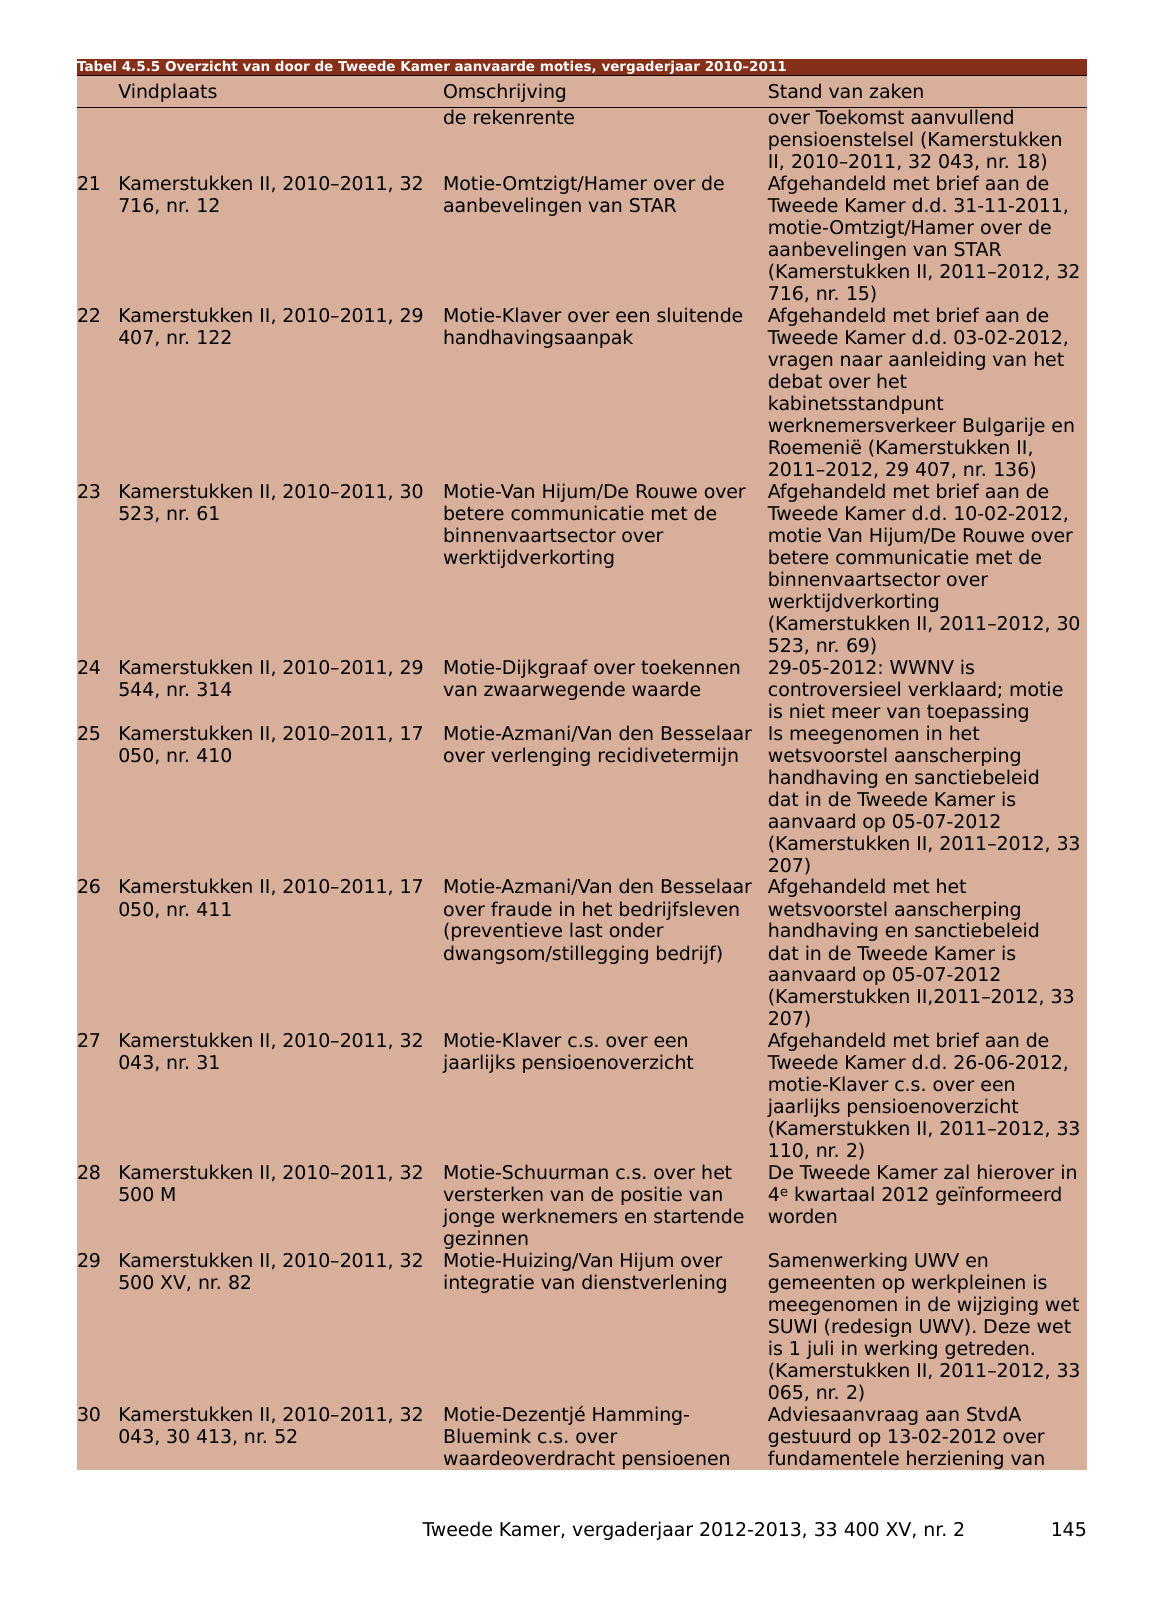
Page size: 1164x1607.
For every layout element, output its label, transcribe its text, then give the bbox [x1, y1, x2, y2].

table_cell Afgehandeld met brief aan de Tweede Kamer d.d. 26-06-2012, motie-Klaver c.s. over een jaarlijks pensioenoverzicht (Kamerstukken II, 2011–2012, 33 110, nr. 2) [762, 1030, 1087, 1162]
table_cell Afgehandeld met brief aan de Tweede Kamer d.d. 10-02-2012, motie Van Hijum/De Rouwe over betere communicatie met de binnenvaartsector over werktijdverkorting (Kamerstukken II, 2011–2012, 30 523, nr. 69) [762, 481, 1087, 657]
table_cell Motie-Azmani/Van den Besselaar over verlenging recidivetermijn [437, 723, 762, 876]
table_cell Afgehandeld met brief aan de Tweede Kamer d.d. 31-11-2011, motie-Omtzigt/Hamer over de aanbevelingen van STAR (Kamerstukken II, 2011–2012, 32 716, nr. 15) [762, 173, 1087, 305]
table_cell Motie-Dezentjé Hamming-Bluemink c.s. over waardeoverdracht pensioenen [437, 1404, 762, 1470]
table_cell Kamerstukken II, 2010–2011, 17 050, nr. 411 [112, 876, 437, 1030]
table_cell Motie-Dijkgraaf over toekennen van zwaarwegende waarde [437, 657, 762, 723]
table_cell [77, 76, 112, 107]
table_cell 22 [77, 305, 112, 481]
table_cell 25 [77, 723, 112, 876]
table_cell Kamerstukken II, 2010–2011, 32 043, 30 413, nr. 52 [112, 1404, 437, 1470]
table_cell Motie-Azmani/Van den Besselaar over fraude in het bedrijfsleven (preventieve last onder dwangsom/stillegging bedrijf) [437, 876, 762, 1030]
table_cell Kamerstukken II, 2010–2011, 32 043, nr. 31 [112, 1030, 437, 1162]
table_cell Adviesaanvraag aan StvdA gestuurd op 13-02-2012 over fundamentele herziening van [762, 1404, 1087, 1470]
table_cell Stand van zaken [762, 76, 1087, 107]
table_cell 26 [77, 876, 112, 1030]
table_cell 23 [77, 481, 112, 657]
table_cell 21 [77, 173, 112, 305]
table_cell Samenwerking UWV en gemeenten op werkpleinen is meegenomen in de wijziging wet SUWI (redesign UWV). Deze wet is 1 juli in werking getreden. (Kamerstukken II, 2011–2012, 33 065, nr. 2) [762, 1250, 1087, 1404]
table_cell Kamerstukken II, 2010–2011, 32 716, nr. 12 [112, 173, 437, 305]
table_cell Kamerstukken II, 2010–2011, 29 544, nr. 314 [112, 657, 437, 723]
table_cell 27 [77, 1030, 112, 1162]
table_cell Kamerstukken II, 2010–2011, 32 500 M [112, 1162, 437, 1250]
table_cell Kamerstukken II, 2010–2011, 17 050, nr. 410 [112, 723, 437, 876]
table_cell Motie-Van Hijum/De Rouwe over betere communicatie met de binnenvaartsector over werktijdverkorting [437, 481, 762, 657]
table_cell over Toekomst aanvullend pensioenstelsel (Kamerstukken II, 2010–2011, 32 043, nr. 18) [762, 108, 1087, 173]
table_cell Is meegenomen in het wetsvoorstel aanscherping handhaving en sanctiebeleid dat in de Tweede Kamer is aanvaard op 05-07-2012 (Kamerstukken II, 2011–2012, 33 207) [762, 723, 1087, 876]
table_cell Kamerstukken II, 2010–2011, 29 407, nr. 122 [112, 305, 437, 481]
table_cell 29-05-2012: WWNV is controversieel verklaard; motie is niet meer van toepassing [762, 657, 1087, 723]
table_cell 28 [77, 1162, 112, 1250]
table_cell Vindplaats [112, 76, 437, 107]
table_cell Motie-Schuurman c.s. over het versterken van de positie van jonge werknemers en startende gezinnen [437, 1162, 762, 1250]
table_cell [77, 108, 112, 173]
table_cell 29 [77, 1250, 112, 1404]
table_cell [112, 108, 437, 173]
table_header Tabel 4.5.5 Overzicht van door de Tweede Kamer aanvaarde moties, vergaderjaar 2010–2011 [77, 59, 1087, 75]
table_cell Motie-Klaver over een sluitende handhavingsaanpak [437, 305, 762, 481]
table_cell de rekenrente [437, 108, 762, 173]
table_cell Motie-Omtzigt/Hamer over de aanbevelingen van STAR [437, 173, 762, 305]
table_cell 30 [77, 1404, 112, 1470]
table_cell Kamerstukken II, 2010–2011, 32 500 XV, nr. 82 [112, 1250, 437, 1404]
table_cell De Tweede Kamer zal hierover in 4e kwartaal 2012 geïnformeerd worden [762, 1162, 1087, 1250]
table_cell Kamerstukken II, 2010–2011, 30 523, nr. 61 [112, 481, 437, 657]
table_cell 24 [77, 657, 112, 723]
table_cell Motie-Huizing/Van Hijum over integratie van dienstverlening [437, 1250, 762, 1404]
table_cell Afgehandeld met brief aan de Tweede Kamer d.d. 03-02-2012, vragen naar aanleiding van het debat over het kabinetsstandpunt werknemersverkeer Bulgarije en Roemenië (Kamerstukken II, 2011–2012, 29 407, nr. 136) [762, 305, 1087, 481]
table_cell Motie-Klaver c.s. over een jaarlijks pensioenoverzicht [437, 1030, 762, 1162]
table_cell Omschrijving [437, 76, 762, 107]
table_cell Afgehandeld met het wetsvoorstel aanscherping handhaving en sanctiebeleid dat in de Tweede Kamer is aanvaard op 05-07-2012 (Kamerstukken II,2011–2012, 33 207) [762, 876, 1087, 1030]
